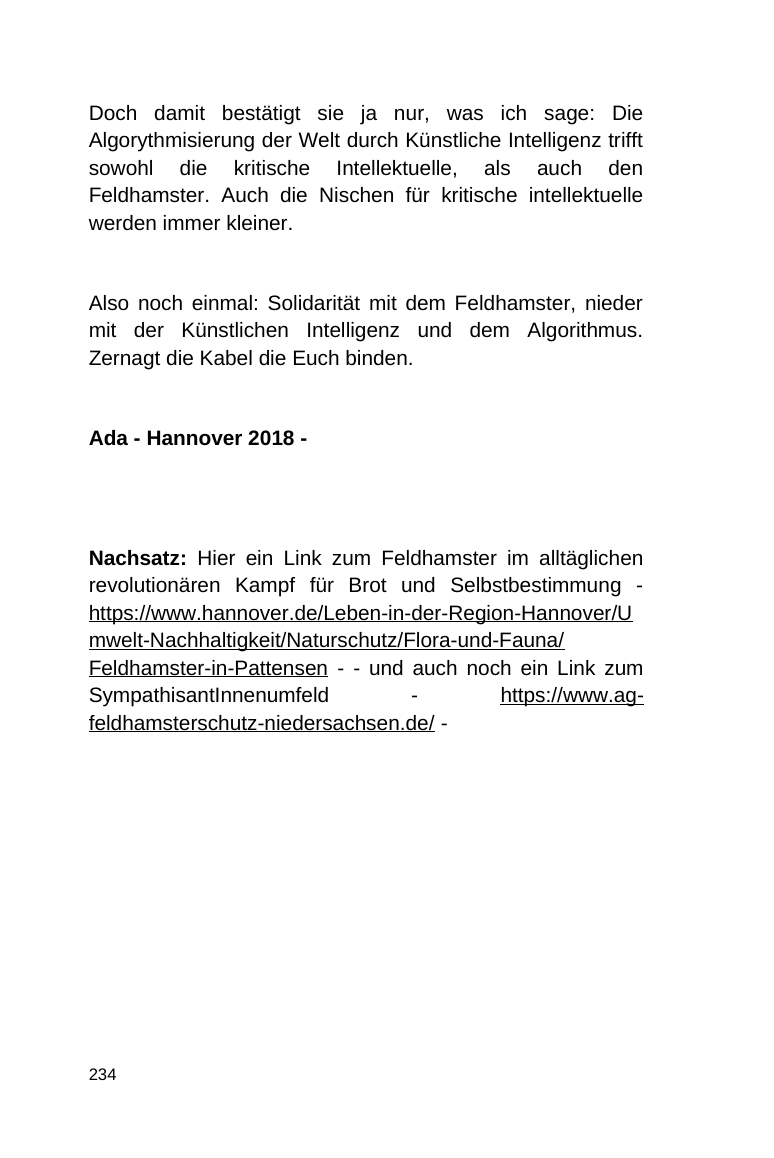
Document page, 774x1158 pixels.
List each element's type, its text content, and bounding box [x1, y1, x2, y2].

text Also noch einmal: Solidarität mit dem Feldhamster, nieder mit der Künstlichen Intelligenz und dem Algorithmus. Zernagt die Kabel die Euch binden. [88, 290, 644, 369]
text Doch damit bestätigt sie ja nur, was ich sage: Die Algorythmisierung der Welt durch Künstliche Intelligenz trifft sowohl die kritische Intellektuelle, als auch den Feldhamster. Auch die Nischen für kritische intellektuelle werden immer kleiner. [88, 100, 644, 234]
text Ada - Hannover 2018 - [88, 425, 644, 449]
text Nachsatz: Hier ein Link zum Feldhamster im alltäglichen revolutionären Kampf für Brot und Selbstbestimmung - https://www.hannover.de/Leben-in-der-Region-Hannover/Umwelt-Nachhaltigkeit/Naturschutz/Flora-und-Fauna/Feldhamster-in-Pattensen - - und auch noch ein Link zum SympathisantInnenumfeld - https://www.ag-feldhamsterschutz-niedersachsen.de/ - [88, 545, 644, 734]
